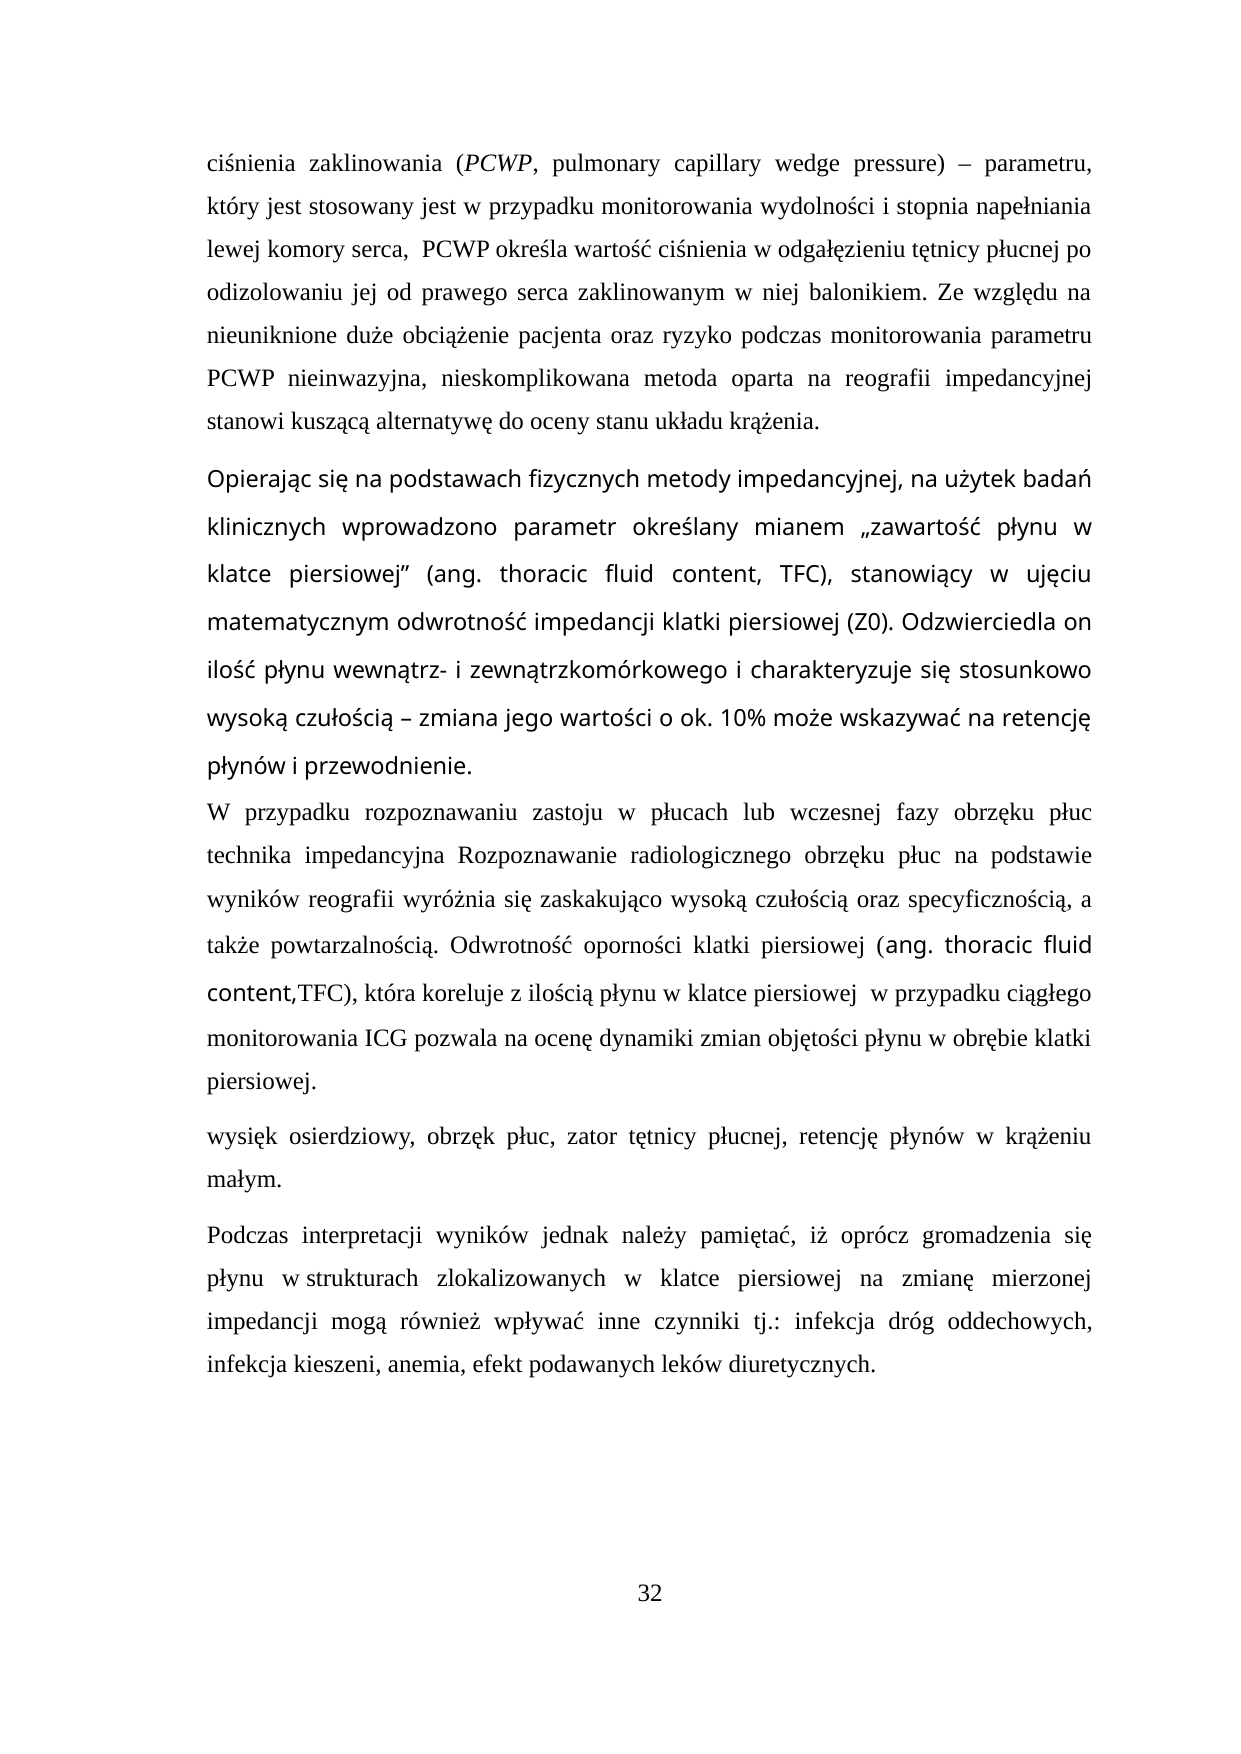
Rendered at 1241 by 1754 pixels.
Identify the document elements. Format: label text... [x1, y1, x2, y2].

text Opierając się na podstawach fizycznych metody impedancyjnej, na użytek badań klinicznych wprowadzono parametr określany mianem „zawartość płynu w klatce piersiowej” (ang. thoracic fluid content, TFC), stanowiący w ujęciu matematycznym odwrotność impedancji klatki piersiowej (Z0). Odzwierciedla on ilość płynu wewnątrz- i zewnątrzkomórkowego i charakteryzuje się stosunkowo wysoką czułością – zmiana jego wartości o ok. 10% może wskazywać na retencję płynów i przewodnienie. [207, 462, 1093, 781]
text Podczas interpretacji wyników jednak należy pamiętać, iż oprócz gromadzenia się płynu w strukturach zlokalizowanych w klatce piersiowej na zmianę mierzonej impedancji mogą również wpływać inne czynniki tj.: infekcja dróg oddechowych, infekcja kieszeni, anemia, efekt podawanych leków diuretycznych. [207, 1220, 1093, 1378]
text ciśnienia zaklinowania (PCWP, pulmonary capillary wedge pressure) – parametru, który jest stosowany jest w przypadku monitorowania wydolności i stopnia napełniania lewej komory serca, PCWP określa wartość ciśnienia w odgałęzieniu tętnicy płucnej po odizolowaniu jej od prawego serca zaklinowanym w niej balonikiem. Ze względu na nieuniknione duże obciążenie pacjenta oraz ryzyko podczas monitorowania parametru PCWP nieinwazyjna, nieskomplikowana metoda oparta na reografii impedancyjnej stanowi kuszącą alternatywę do oceny stanu układu krążenia. [207, 148, 1093, 435]
text W przypadku rozpoznawaniu zastoju w płucach lub wczesnej fazy obrzęku płuc technika impedancyjna Rozpoznawanie radiologicznego obrzęku płuc na podstawie wyników reografii wyróżnia się zaskakująco wysoką czułością oraz specyficznością, a także powtarzalnością. Odwrotność oporności klatki piersiowej (ang. thoracic fluid content,TFC), która koreluje z ilością płynu w klatce piersiowej w przypadku ciągłego monitorowania ICG pozwala na ocenę dynamiki zmian objętości płynu w obrębie klatki piersiowej. [207, 797, 1093, 1094]
text wysięk osierdziowy, obrzęk płuc, zator tętnicy płucnej, retencję płynów w krążeniu małym. [207, 1121, 1093, 1193]
